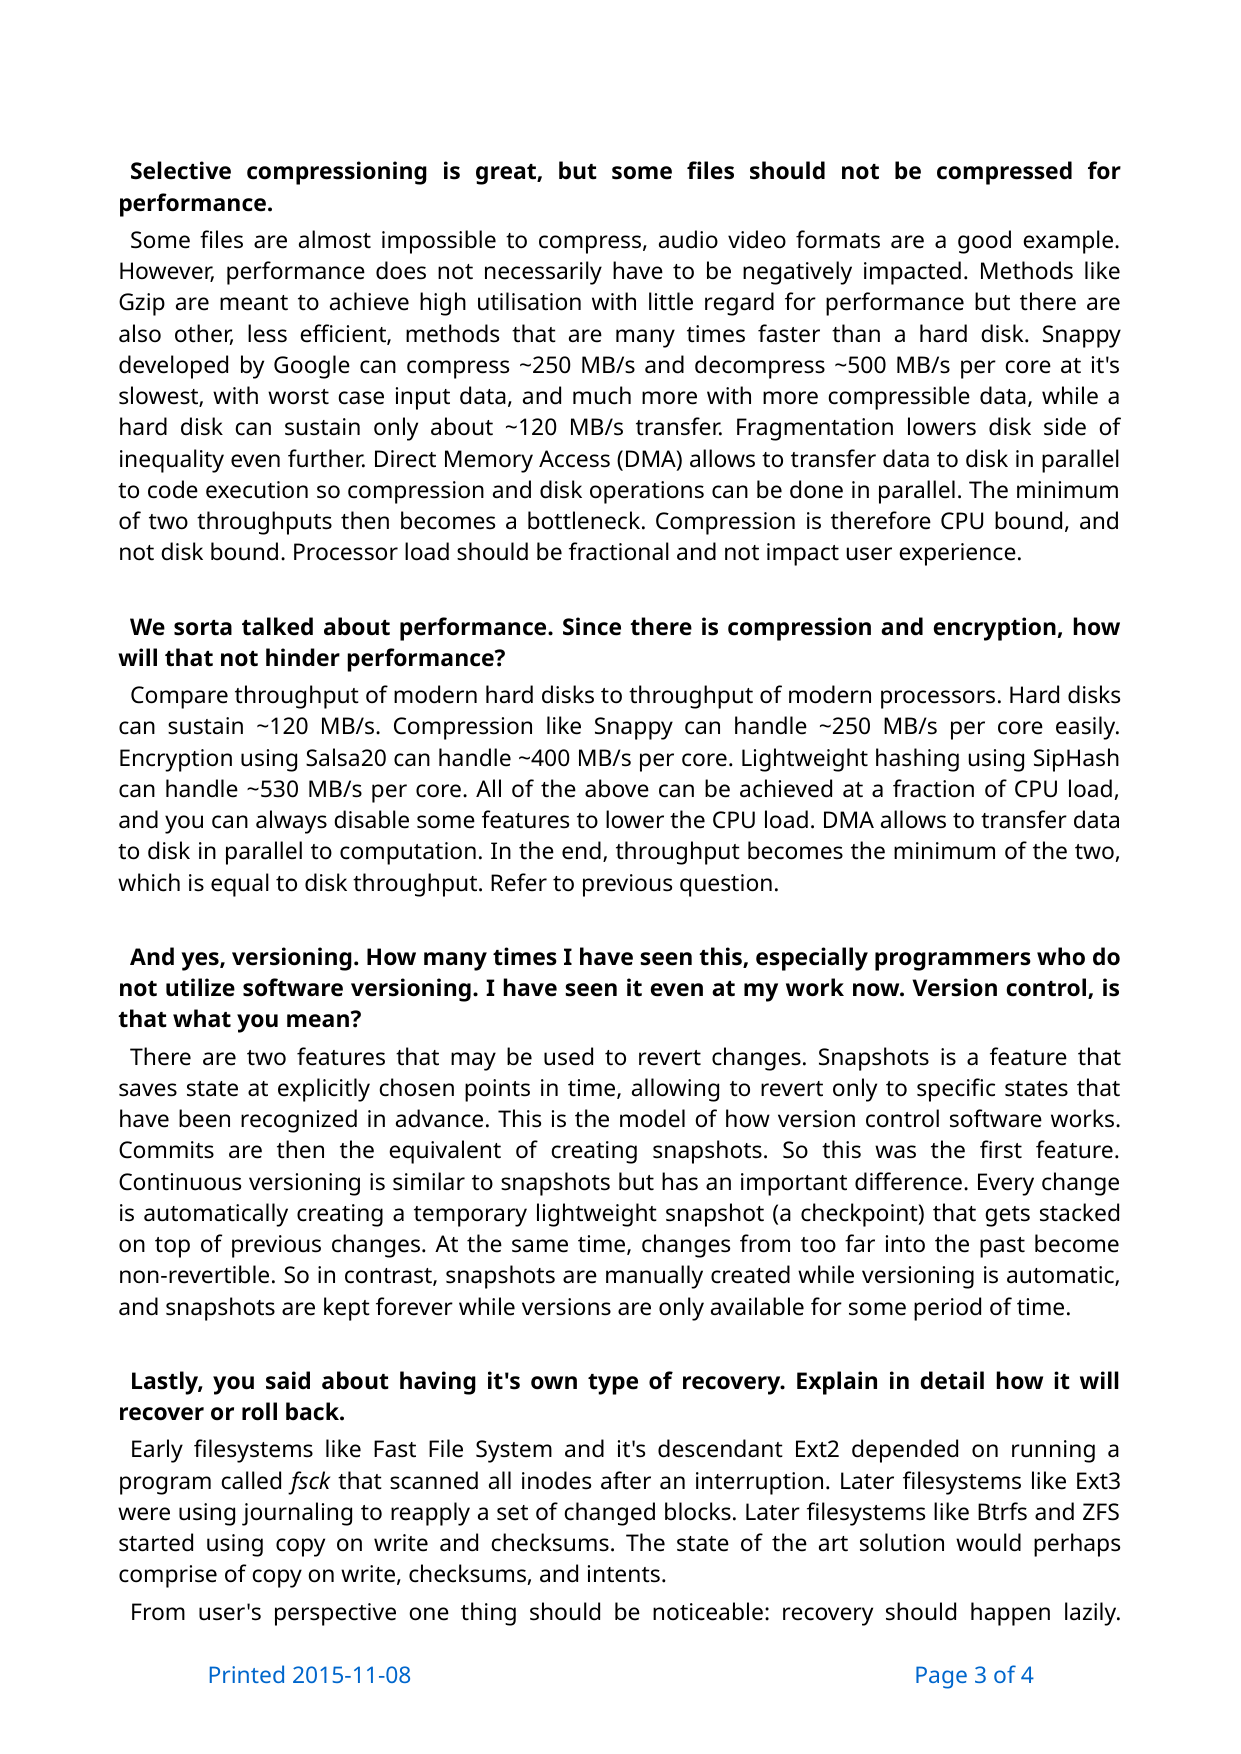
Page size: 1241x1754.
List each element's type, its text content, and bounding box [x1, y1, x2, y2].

text Selective compressioning is great, but some files should not be compressed for performance. [118, 155, 1122, 218]
text Lastly, you said about having it's own type of recovery. Explain in detail how it will recover or roll back. [118, 1365, 1122, 1427]
text Some files are almost impossible to compress, audio video formats are a good example. However, performance does not necessarily have to be negatively impacted. Methods like Gzip are meant to achieve high utilisation with little regard for performance but there are also other, less efficient, methods that are many times faster than a hard disk. Snappy developed by Google can compress ~250 MB/s and decompress ~500 MB/s per core at it's slowest, with worst case input data, and much more with more compressible data, while a hard disk can sustain only about ~120 MB/s transfer. Fragmentation lowers disk side of inequality even further. Direct Memory Access (DMA) allows to transfer data to disk in parallel to code execution so compression and disk operations can be done in parallel. The minimum of two throughputs then becomes a bottleneck. Compression is therefore CPU bound, and not disk bound. Processor load should be fractional and not impact user experience. [118, 224, 1122, 567]
text We sorta talked about performance. Since there is compression and encryption, how will that not hinder performance? [118, 611, 1122, 673]
text There are two features that may be used to revert changes. Snapshots is a feature that saves state at explicitly chosen points in time, allowing to revert only to specific states that have been recognized in advance. This is the model of how version control software works. Commits are then the equivalent of creating snapshots. So this was the first feature. Continuous versioning is similar to snapshots but has an important difference. Every change is automatically creating a temporary lightweight snapshot (a checkpoint) that gets stacked on top of previous changes. At the same time, changes from too far into the past become non-revertible. So in contrast, snapshots are manually created while versioning is automatic, and snapshots are kept forever while versions are only available for some period of time. [118, 1041, 1122, 1322]
text Early filesystems like Fast File System and it's descendant Ext2 depended on running a program called fsck that scanned all inodes after an interruption. Later filesystems like Ext3 were using journaling to reapply a set of changed blocks. Later filesystems like Btrfs and ZFS started using copy on write and checksums. The state of the art solution would perhaps comprise of copy on write, checksums, and intents. [118, 1433, 1122, 1590]
text And yes, versioning. How many times I have seen this, especially programmers who do not utilize software versioning. I have seen it even at my work now. Version control, is that what you mean? [118, 941, 1122, 1035]
text From user's perspective one thing should be noticeable: recovery should happen lazily. [118, 1596, 1122, 1627]
text Compare throughput of modern hard disks to throughput of modern processors. Hard disks can sustain ~120 MB/s. Compression like Snappy can handle ~250 MB/s per core easily. Encryption using Salsa20 can handle ~400 MB/s per core. Lightweight hashing using SipHash can handle ~530 MB/s per core. All of the above can be achieved at a fraction of CPU load, and you can always disable some features to lower the CPU load. DMA allows to transfer data to disk in parallel to computation. In the end, throughput becomes the minimum of the two, which is equal to disk throughput. Refer to previous question. [118, 679, 1122, 898]
